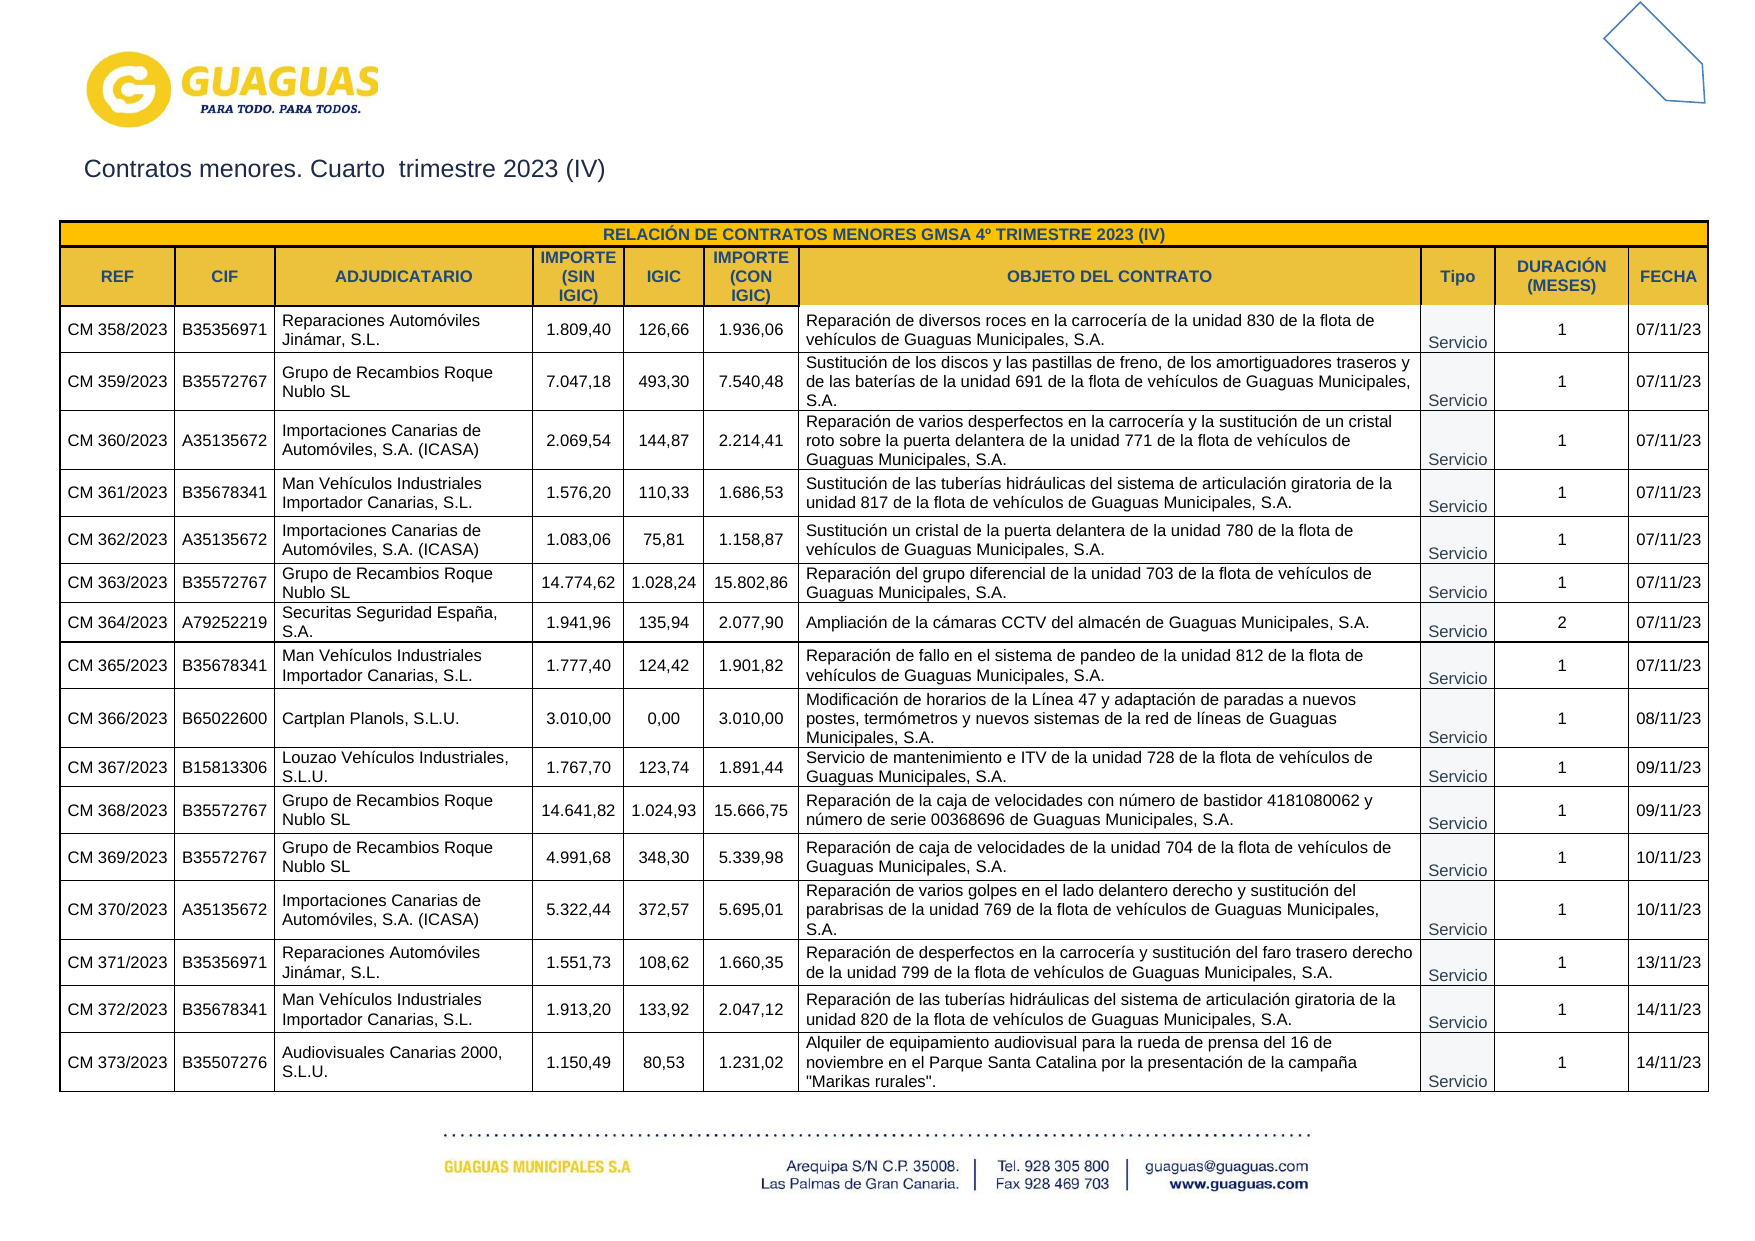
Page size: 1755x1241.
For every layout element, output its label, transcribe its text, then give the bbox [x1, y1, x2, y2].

table_cell B35572767 [175, 787, 274, 833]
table_cell REF [61, 248, 174, 305]
table_cell CM 365/2023 [61, 643, 174, 688]
table_cell Servicio [1421, 881, 1494, 938]
table_cell 5.695,01 [704, 881, 798, 938]
table_cell 7.047,18 [533, 353, 623, 410]
table_cell Reparación de diversos roces en la carrocería de la unidad 830 de la flota de vehículos de Guaguas Municipales, S.A. [799, 305, 1420, 352]
table_cell Servicio [1421, 564, 1494, 602]
table_cell 1 [1495, 643, 1628, 688]
table_cell 1.913,20 [533, 986, 623, 1032]
table_cell Man Vehículos Industriales Importador Canarias, S.L. [275, 643, 532, 688]
table_cell Reparaciones Automóviles Jinámar, S.L. [275, 307, 532, 352]
table_cell 4.991,68 [533, 834, 623, 880]
table_cell 1.891,44 [704, 748, 798, 786]
table_cell CM 358/2023 [61, 307, 174, 352]
table_cell DURACIÓN (MESES) [1496, 248, 1628, 305]
table_cell Louzao Vehículos Industriales, S.L.U. [275, 748, 532, 786]
table_cell Alquiler de equipamiento audiovisual para la rueda de prensa del 16 de noviembre en el Parque Santa Catalina por la presentación de la campaña "Marikas rurales". [799, 1033, 1420, 1091]
table_cell Servicio [1421, 689, 1494, 747]
table_cell B35678341 [175, 470, 274, 516]
table_cell Reparación de varios golpes en el lado delantero derecho y sustitución del parabrisas de la unidad 769 de la flota de vehículos de Guaguas Municipales, S.A. [799, 881, 1420, 938]
table_cell B35572767 [175, 353, 274, 410]
table_cell Reparación de desperfectos en la carrocería y sustitución del faro trasero derecho de la unidad 799 de la flota de vehículos de Guaguas Municipales, S.A. [799, 940, 1420, 985]
table_cell CM 360/2023 [61, 411, 174, 469]
table_cell IMPORTE (CON IGIC) [705, 248, 798, 305]
table_cell Reparación de fallo en el sistema de pandeo de la unidad 812 de la flota de vehículos de Guaguas Municipales, S.A. [799, 643, 1420, 688]
table_cell 1.660,35 [704, 940, 798, 985]
table_cell B35678341 [175, 986, 274, 1032]
table_cell CM 371/2023 [61, 940, 174, 985]
table_cell CM 362/2023 [61, 517, 174, 563]
table_cell CM 359/2023 [61, 353, 174, 410]
table_cell 1.150,49 [533, 1033, 623, 1091]
table_cell 07/11/23 [1629, 603, 1708, 641]
table_cell 13/11/23 [1629, 940, 1708, 985]
table_cell 1 [1495, 305, 1628, 352]
table_cell Servicio [1421, 787, 1494, 833]
table_cell CM 372/2023 [61, 986, 174, 1032]
table_cell Servicio [1421, 411, 1494, 469]
table_cell 09/11/23 [1629, 787, 1708, 833]
table_cell IGIC [625, 248, 703, 305]
picture [86, 51, 378, 128]
table_cell 1 [1495, 881, 1628, 938]
table_cell 1 [1495, 353, 1628, 410]
table_cell Servicio [1421, 353, 1494, 410]
table_cell Servicio [1421, 305, 1494, 352]
table_cell 1.901,82 [704, 643, 798, 688]
table_cell CM 364/2023 [61, 603, 174, 641]
table_cell 135,94 [624, 603, 703, 641]
table_cell 08/11/23 [1629, 689, 1708, 747]
table_cell 10/11/23 [1629, 881, 1708, 938]
table_cell B35356971 [175, 307, 274, 352]
table_cell 1 [1495, 689, 1628, 747]
table_cell A79252219 [175, 603, 274, 641]
table_cell Grupo de Recambios Roque Nublo SL [275, 564, 532, 602]
table_cell 1.024,93 [624, 787, 703, 833]
table_cell B35356971 [175, 940, 274, 985]
table_cell B35507276 [175, 1033, 274, 1091]
table_cell 14.641,82 [533, 787, 623, 833]
table_cell 1.767,70 [533, 748, 623, 786]
table_cell Reparación de las tuberías hidráulicas del sistema de articulación giratoria de la unidad 820 de la flota de vehículos de Guaguas Municipales, S.A. [799, 986, 1420, 1032]
table_cell Servicio [1421, 834, 1494, 880]
table_cell 14/11/23 [1629, 986, 1708, 1032]
table_cell FECHA [1629, 248, 1707, 305]
table_cell B35572767 [175, 834, 274, 880]
table_cell CM 366/2023 [61, 689, 174, 747]
table_cell Servicio [1421, 517, 1494, 563]
table_cell 07/11/23 [1629, 643, 1708, 688]
table_cell Grupo de Recambios Roque Nublo SL [275, 353, 532, 410]
table_cell B65022600 [175, 689, 274, 747]
table_cell 2.214,41 [704, 411, 798, 469]
table_cell CM 373/2023 [61, 1033, 174, 1091]
table_cell IMPORTE (SIN IGIC) [534, 248, 623, 305]
table_cell Servicio [1421, 1033, 1494, 1091]
table_cell A35135672 [175, 411, 274, 469]
table_cell Servicio [1421, 748, 1494, 786]
text Contratos menores. Cuarto trimestre 2023 (IV) [84, 154, 1694, 183]
table_cell Reparación de la caja de velocidades con número de bastidor 4181080062 y número de serie 00368696 de Guaguas Municipales, S.A. [799, 787, 1420, 833]
table_cell 07/11/23 [1629, 411, 1708, 469]
table_cell 07/11/23 [1629, 517, 1708, 563]
table_cell Reparación de varios desperfectos en la carrocería y la sustitución de un cristal roto sobre la puerta delantera de la unidad 771 de la flota de vehículos de Guaguas Municipales, S.A. [799, 411, 1420, 469]
table_cell 1.777,40 [533, 643, 623, 688]
table_cell 144,87 [624, 411, 703, 469]
table_cell 1.936,06 [704, 307, 798, 352]
table_cell 7.540,48 [704, 353, 798, 410]
table_cell Reparación del grupo diferencial de la unidad 703 de la flota de vehículos de Guaguas Municipales, S.A. [799, 564, 1420, 602]
table_cell 1.941,96 [533, 603, 623, 641]
table_cell 1.809,40 [533, 307, 623, 352]
table_cell CM 370/2023 [61, 881, 174, 938]
table_cell Servicio [1421, 986, 1494, 1032]
table_cell 3.010,00 [533, 689, 623, 747]
table_cell 15.666,75 [704, 787, 798, 833]
table_cell CM 367/2023 [61, 748, 174, 786]
table_cell 2.047,12 [704, 986, 798, 1032]
table_cell CIF [176, 248, 274, 305]
table_cell 1.158,87 [704, 517, 798, 563]
table_cell 1.551,73 [533, 940, 623, 985]
table_cell ADJUDICATARIO [276, 248, 532, 305]
picture [443, 1134, 1311, 1194]
table_cell 07/11/23 [1629, 305, 1708, 352]
table_cell B35572767 [175, 564, 274, 602]
table_cell 14/11/23 [1629, 1033, 1708, 1091]
table_cell 80,53 [624, 1033, 703, 1091]
table_cell 1 [1495, 940, 1628, 985]
table_cell Sustitución de las tuberías hidráulicas del sistema de articulación giratoria de la unidad 817 de la flota de vehículos de Guaguas Municipales, S.A. [799, 470, 1420, 516]
table_cell 1 [1495, 986, 1628, 1032]
table_cell Grupo de Recambios Roque Nublo SL [275, 787, 532, 833]
table_cell 5.322,44 [533, 881, 623, 938]
table_cell 1 [1495, 517, 1628, 563]
table_cell Man Vehículos Industriales Importador Canarias, S.L. [275, 470, 532, 516]
table_cell Importaciones Canarias de Automóviles, S.A. (ICASA) [275, 517, 532, 563]
table_cell B35678341 [175, 643, 274, 688]
table_cell Securitas Seguridad España, S.A. [275, 603, 532, 641]
table_cell Servicio [1421, 643, 1494, 688]
table_cell 0,00 [624, 689, 703, 747]
table_cell A35135672 [175, 881, 274, 938]
table_cell 1.576,20 [533, 470, 623, 516]
table_cell B15813306 [175, 748, 274, 786]
table_cell 133,92 [624, 986, 703, 1032]
table_cell 75,81 [624, 517, 703, 563]
table_cell 07/11/23 [1629, 470, 1708, 516]
table_cell OBJETO DEL CONTRATO [800, 248, 1420, 305]
table_cell 3.010,00 [704, 689, 798, 747]
table_cell Grupo de Recambios Roque Nublo SL [275, 834, 532, 880]
table_cell 372,57 [624, 881, 703, 938]
table_cell 1.686,53 [704, 470, 798, 516]
table_cell 126,66 [624, 307, 703, 352]
table_header RELACIÓN DE CONTRATOS MENORES GMSA 4º TRIMESTRE 2023 (IV) [61, 223, 1707, 245]
table_cell 09/11/23 [1629, 748, 1708, 786]
table_cell CM 369/2023 [61, 834, 174, 880]
table_cell Cartplan Planols, S.L.U. [275, 689, 532, 747]
table_cell 1 [1495, 411, 1628, 469]
table_cell A35135672 [175, 517, 274, 563]
table_cell 493,30 [624, 353, 703, 410]
table_cell 2.069,54 [533, 411, 623, 469]
table_cell 1 [1495, 470, 1628, 516]
table_cell Tipo [1422, 248, 1494, 305]
table_cell 1 [1495, 834, 1628, 880]
table_cell 1 [1495, 564, 1628, 602]
table_cell Servicio de mantenimiento e ITV de la unidad 728 de la flota de vehículos de Guaguas Municipales, S.A. [799, 748, 1420, 786]
table_cell Modificación de horarios de la Línea 47 y adaptación de paradas a nuevos postes, termómetros y nuevos sistemas de la red de líneas de Guaguas Municipales, S.A. [799, 689, 1420, 747]
table_cell 1.083,06 [533, 517, 623, 563]
table_cell 1 [1495, 1033, 1628, 1091]
table_cell 124,42 [624, 643, 703, 688]
table_cell 2 [1495, 603, 1628, 641]
table_cell 1.231,02 [704, 1033, 798, 1091]
table_cell 108,62 [624, 940, 703, 985]
table_cell Audiovisuales Canarias 2000, S.L.U. [275, 1033, 532, 1091]
table_cell 07/11/23 [1629, 353, 1708, 410]
table_cell Sustitución un cristal de la puerta delantera de la unidad 780 de la flota de vehículos de Guaguas Municipales, S.A. [799, 517, 1420, 563]
table_cell 123,74 [624, 748, 703, 786]
table_cell 1 [1495, 787, 1628, 833]
table_cell 10/11/23 [1629, 834, 1708, 880]
table_cell Reparación de caja de velocidades de la unidad 704 de la flota de vehículos de Guaguas Municipales, S.A. [799, 834, 1420, 880]
table_cell Servicio [1421, 470, 1494, 516]
table_cell Servicio [1421, 940, 1494, 985]
table_cell 1.028,24 [624, 564, 703, 602]
table_cell Importaciones Canarias de Automóviles, S.A. (ICASA) [275, 411, 532, 469]
table_cell Sustitución de los discos y las pastillas de freno, de los amortiguadores traseros y de las baterías de la unidad 691 de la flota de vehículos de Guaguas Municipales, S.A. [799, 353, 1420, 410]
table_cell Reparaciones Automóviles Jinámar, S.L. [275, 940, 532, 985]
table_cell 348,30 [624, 834, 703, 880]
table_cell Ampliación de la cámaras CCTV del almacén de Guaguas Municipales, S.A. [799, 603, 1420, 641]
table_cell 14.774,62 [533, 564, 623, 602]
table_cell 15.802,86 [704, 564, 798, 602]
table_cell CM 361/2023 [61, 470, 174, 516]
table_cell CM 368/2023 [61, 787, 174, 833]
table_cell 110,33 [624, 470, 703, 516]
table_cell 1 [1495, 748, 1628, 786]
table_cell CM 363/2023 [61, 564, 174, 602]
table_cell Importaciones Canarias de Automóviles, S.A. (ICASA) [275, 881, 532, 938]
table_cell Servicio [1421, 603, 1494, 641]
table_cell 2.077,90 [704, 603, 798, 641]
table_cell 07/11/23 [1629, 564, 1708, 602]
table_cell 5.339,98 [704, 834, 798, 880]
table_cell Man Vehículos Industriales Importador Canarias, S.L. [275, 986, 532, 1032]
